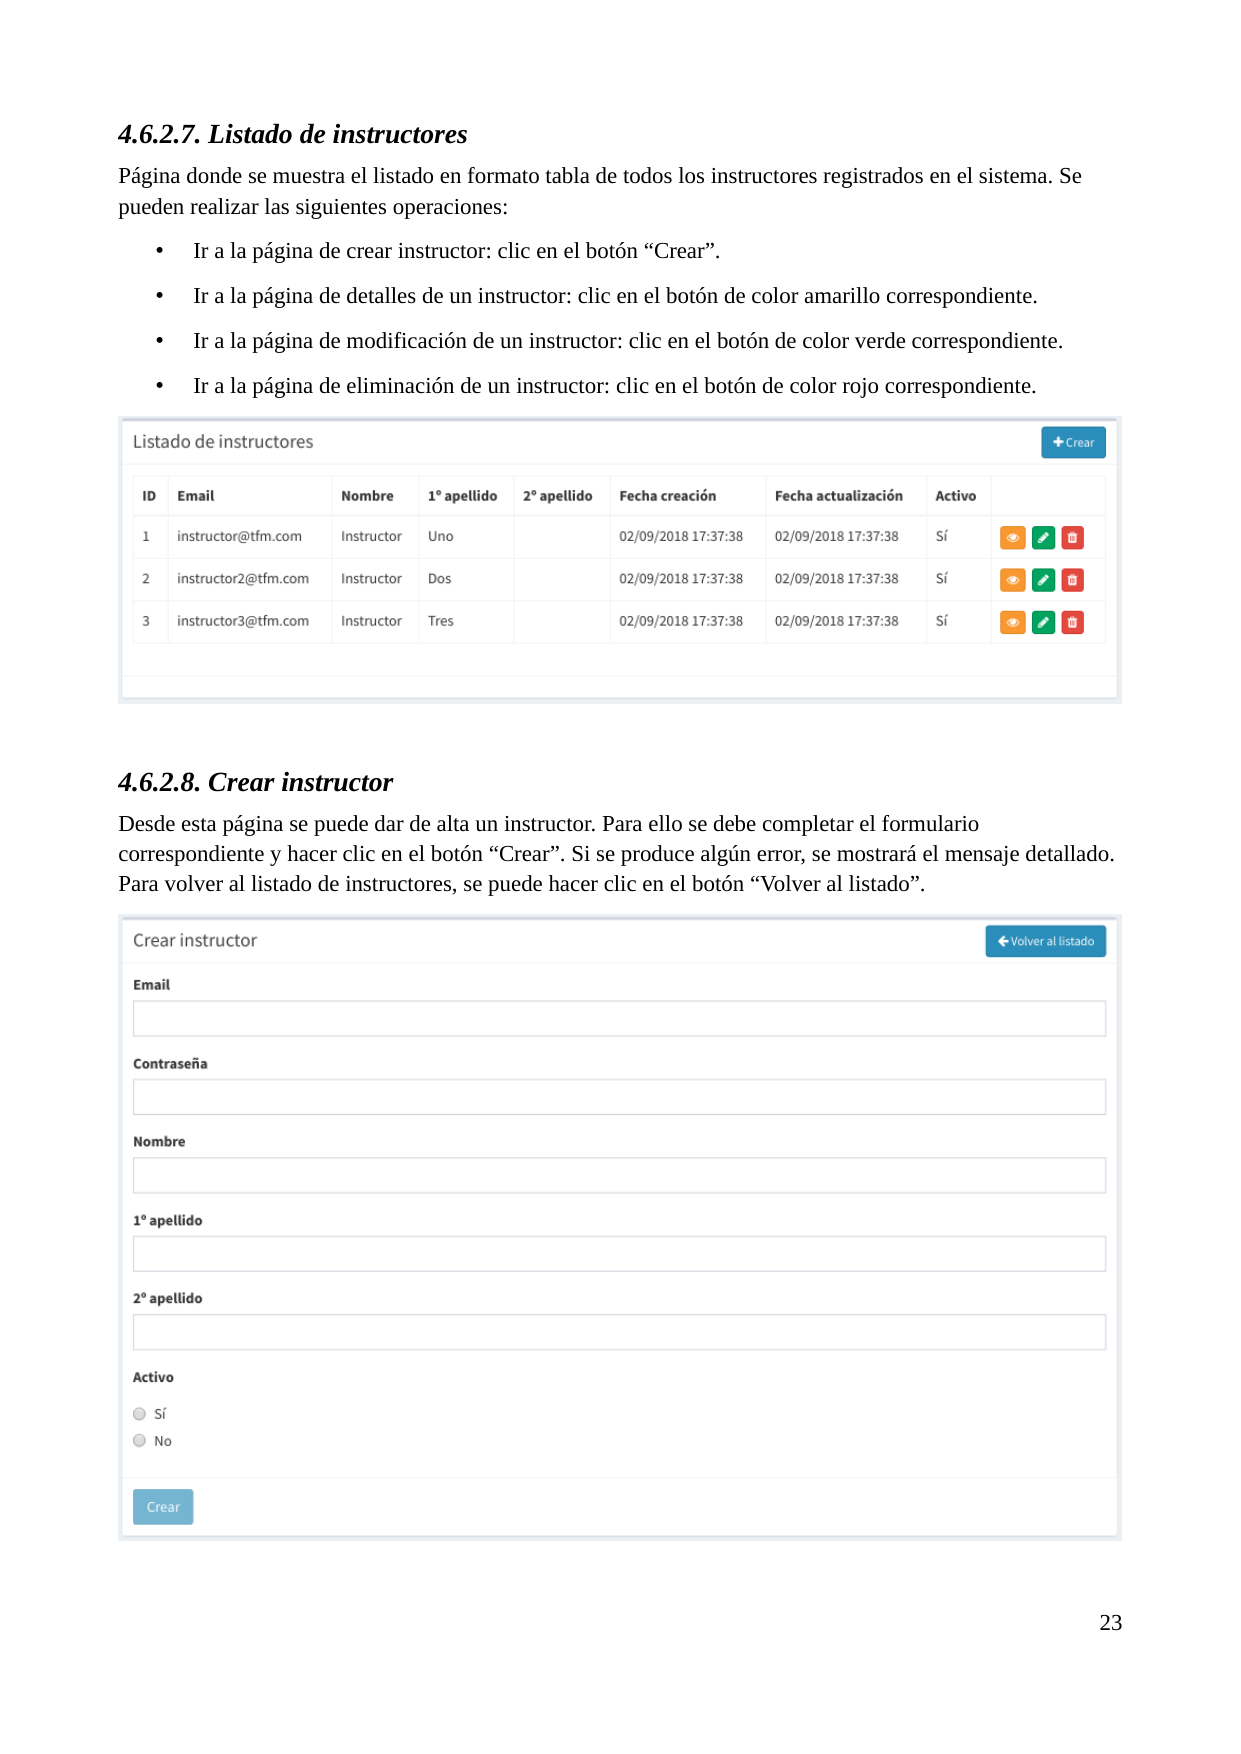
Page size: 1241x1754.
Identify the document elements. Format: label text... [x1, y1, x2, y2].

text Página donde se muestra el listado en formato tabla de todos los instructores registrados en el sistema. Se pueden realizar las siguientes operaciones: [118, 162, 1122, 219]
picture [118, 416, 1123, 704]
picture [118, 914, 1123, 1541]
subtitle 4.6.2.8. Crear instructor [118, 765, 1122, 797]
list Ir a la página de crear instructor: clic en el botón “Crear”. [156, 237, 1122, 264]
list Ir a la página de detalles de un instructor: clic en el botón de color amarillo correspondiente. [156, 282, 1122, 309]
text Desde esta página se puede dar de alta un instructor. Para ello se debe completar el formulario correspondiente y hacer clic en el botón “Crear”. Si se produce algún error, se mostrará el mensaje detallado. Para volver al listado de instructores, se puede hacer clic en el botón “Volver al listado”. [118, 809, 1122, 896]
list Ir a la página de eliminación de un instructor: clic en el botón de color rojo correspondiente. [156, 372, 1122, 398]
subtitle 4.6.2.7. Listado de instructores [118, 118, 1122, 150]
list Ir a la página de modificación de un instructor: clic en el botón de color verde correspondiente. [156, 327, 1122, 353]
